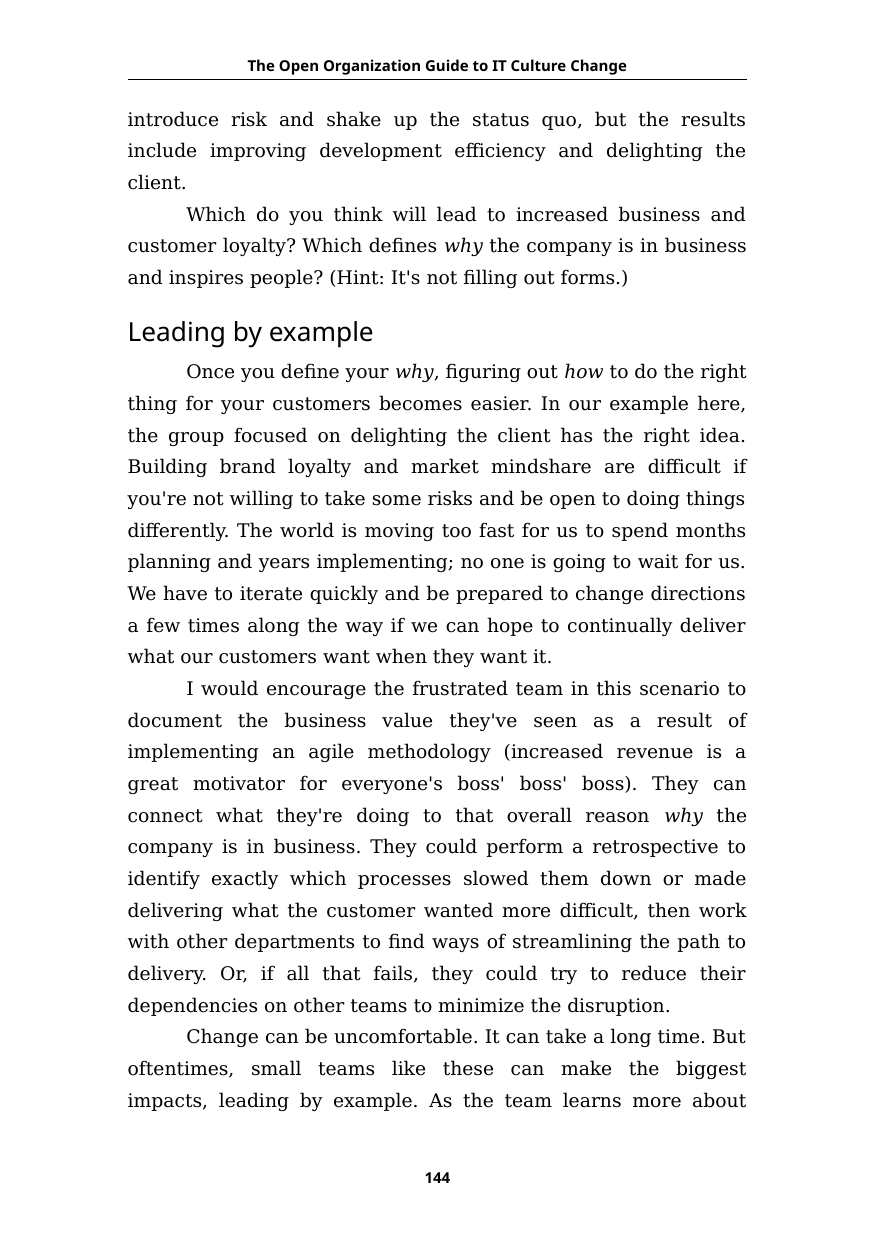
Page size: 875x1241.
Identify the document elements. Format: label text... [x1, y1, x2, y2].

text Change can be uncomfortable. It can take a long time. But oftentimes, small teams like these can make the biggest impacts, leading by example. As the team learns more about [127, 1027, 747, 1112]
text introduce risk and shake up the status quo, but the results include improving development efficiency and delighting the client. [127, 109, 747, 194]
text I would encourage the frustrated team in this scenario to document the business value they've seen as a result of implementing an agile methodology (increased revenue is a great motivator for everyone's boss' boss' boss). They can connect what they're doing to that overall reason why the company is in business. They could perform a retrospective to identify exactly which processes slowed them down or made delivering what the customer wanted more difficult, then work with other departments to find ways of streamlining the path to delivery. Or, if all that fails, they could try to reduce their dependencies on other teams to minimize the disruption. [127, 678, 747, 1017]
text Which do you think will lead to increased business and customer loyalty? Which defines why the company is in business and inspires people? (Hint: It's not filling out forms.) [127, 204, 747, 289]
text Once you define your why, figuring out how to do the right thing for your customers becomes easier. In our example here, the group focused on delighting the client has the right idea. Building brand loyalty and market mindshare are difficult if you're not willing to take some risks and be open to doing things differently. The world is moving too fast for us to spend months planning and years implementing; no one is going to wait for us. We have to iterate quickly and be prepared to change directions a few times along the way if we can hope to continually deliver what our customers want when they want it. [127, 362, 747, 668]
subtitle Leading by example [127, 313, 747, 349]
